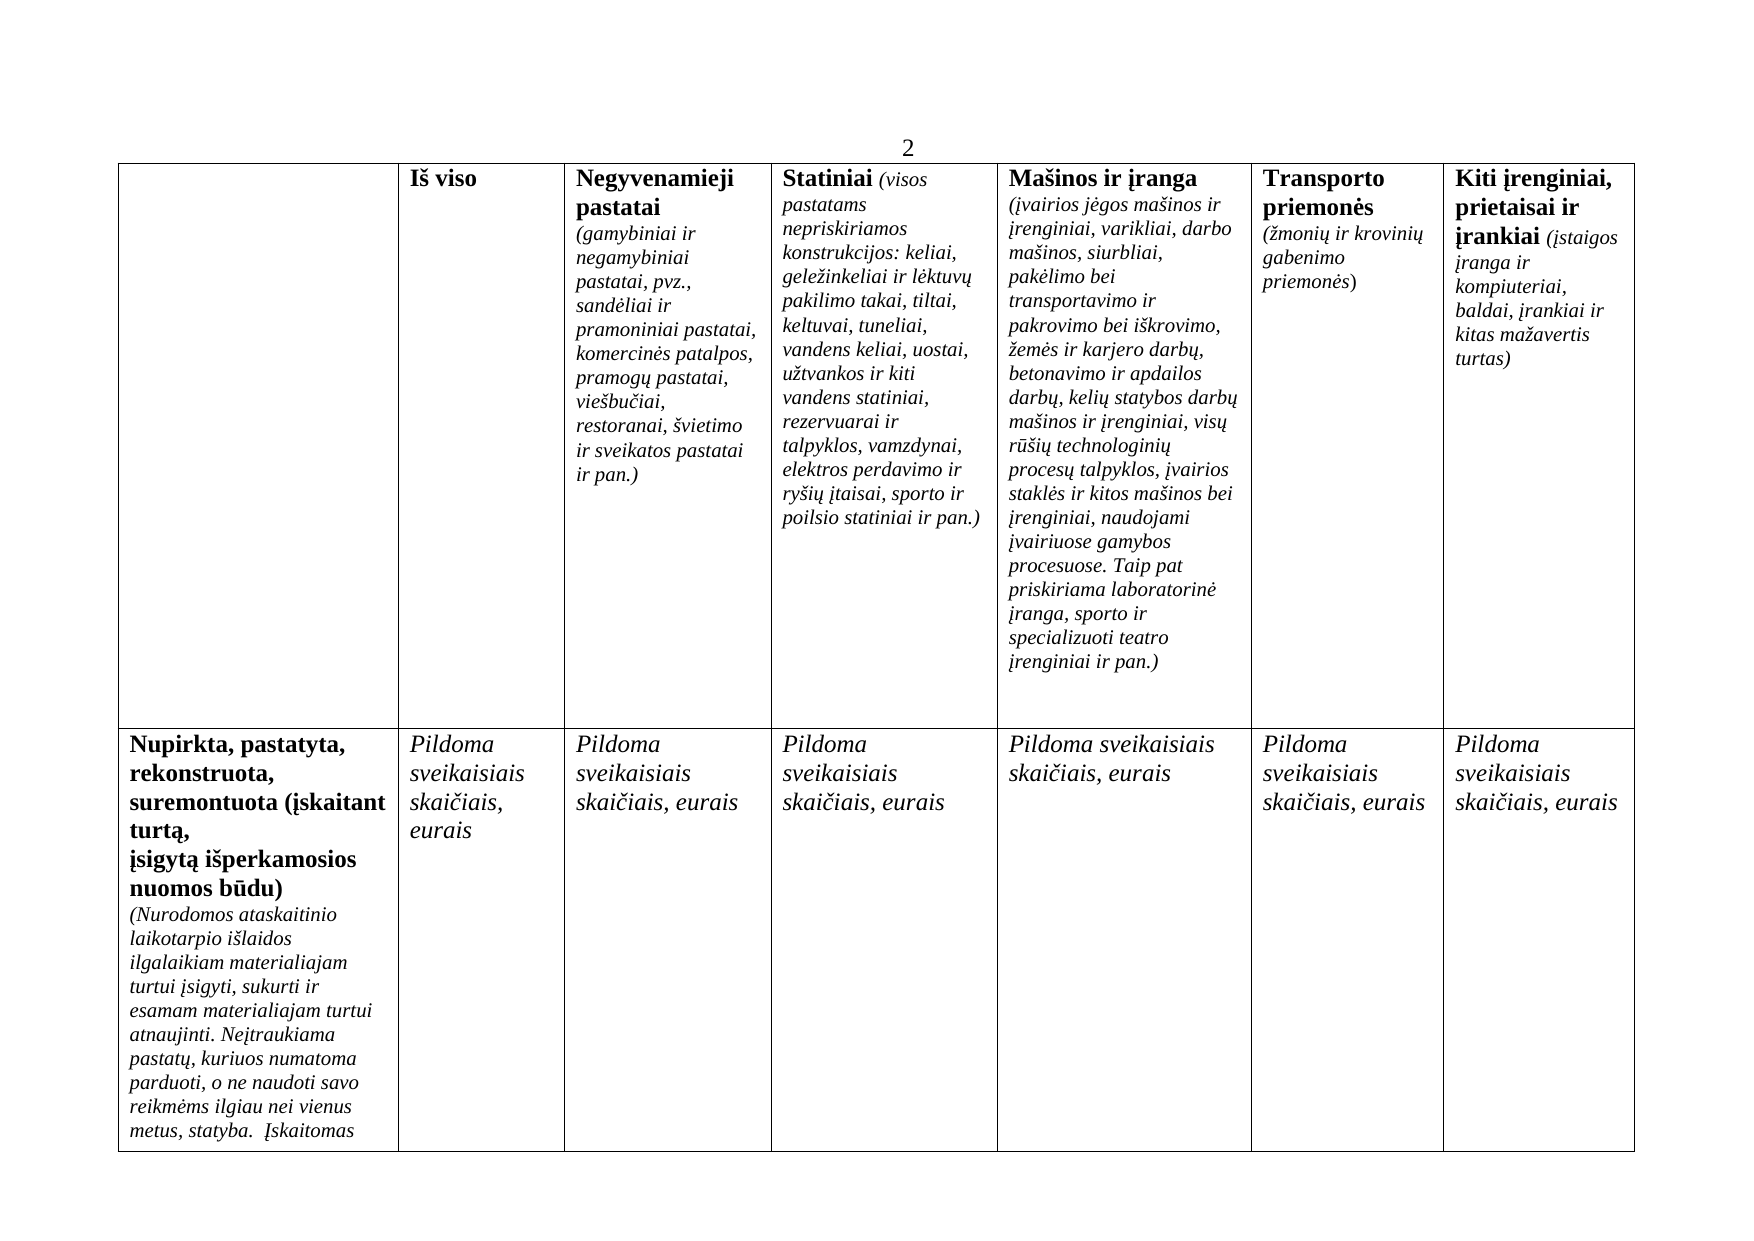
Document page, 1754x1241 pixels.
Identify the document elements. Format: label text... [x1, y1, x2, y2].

table_cell Iš viso [399, 164, 564, 728]
table_cell Statiniai (visos pastatams nepriskiriamos konstrukcijos: keliai, geležinkeliai ir lėktuvų pakilimo takai, tiltai, keltuvai, tuneliai, vandens keliai, uostai, užtvankos ir kiti vandens statiniai, rezervuarai ir talpyklos, vamzdynai, elektros perdavimo ir ryšių įtaisai, sporto ir poilsio statiniai ir pan.) [772, 164, 997, 728]
table_cell Pildoma sveikaisiais skaičiais, eurais [399, 729, 564, 1151]
table_cell Transporto priemonės (žmonių ir krovinių gabenimo priemonės) [1252, 164, 1443, 728]
table_cell Pildoma sveikaisiais skaičiais, eurais [1252, 729, 1443, 1151]
table_cell Nupirkta, pastatyta, rekonstruota, suremontuota (įskaitant turtą, įsigytą išperkamosios nuomos būdu) (Nurodomos ataskaitinio laikotarpio išlaidos ilgalaikiam materialiajam turtui įsigyti, sukurti ir esamam materialiajam turtui atnaujinti. Neįtraukiama pastatų, kuriuos numatoma parduoti, o ne naudoti savo reikmėms ilgiau nei vienus metus, statyba. Įskaitomas [119, 729, 398, 1151]
table_cell [119, 164, 398, 728]
table_cell Kiti įrenginiai, prietaisai ir įrankiai (įstaigos įranga ir kompiuteriai, baldai, įrankiai ir kitas mažavertis turtas) [1444, 164, 1634, 728]
table_cell Pildoma sveikaisiais skaičiais, eurais [772, 729, 997, 1151]
table_cell Mašinos ir įranga (įvairios jėgos mašinos ir įrenginiai, varikliai, darbo mašinos, siurbliai, pakėlimo bei transportavimo ir pakrovimo bei iškrovimo, žemės ir karjero darbų, betonavimo ir apdailos darbų, kelių statybos darbų mašinos ir įrenginiai, visų rūšių technologinių procesų talpyklos, įvairios staklės ir kitos mašinos bei įrenginiai, naudojami įvairiuose gamybos procesuose. Taip pat priskiriama laboratorinė įranga, sporto ir specializuoti teatro įrenginiai ir pan.) [998, 164, 1251, 728]
table_cell Pildoma sveikaisiais skaičiais, eurais [565, 729, 771, 1151]
table_cell Pildoma sveikaisiais skaičiais, eurais [998, 729, 1251, 1151]
table_cell Pildoma sveikaisiais skaičiais, eurais [1444, 729, 1634, 1151]
table_cell Negyvenamieji pastatai (gamybiniai ir negamybiniai pastatai, pvz., sandėliai ir pramoniniai pastatai, komercinės patalpos, pramogų pastatai, viešbučiai, restoranai, švietimo ir sveikatos pastatai ir pan.) [565, 164, 771, 728]
